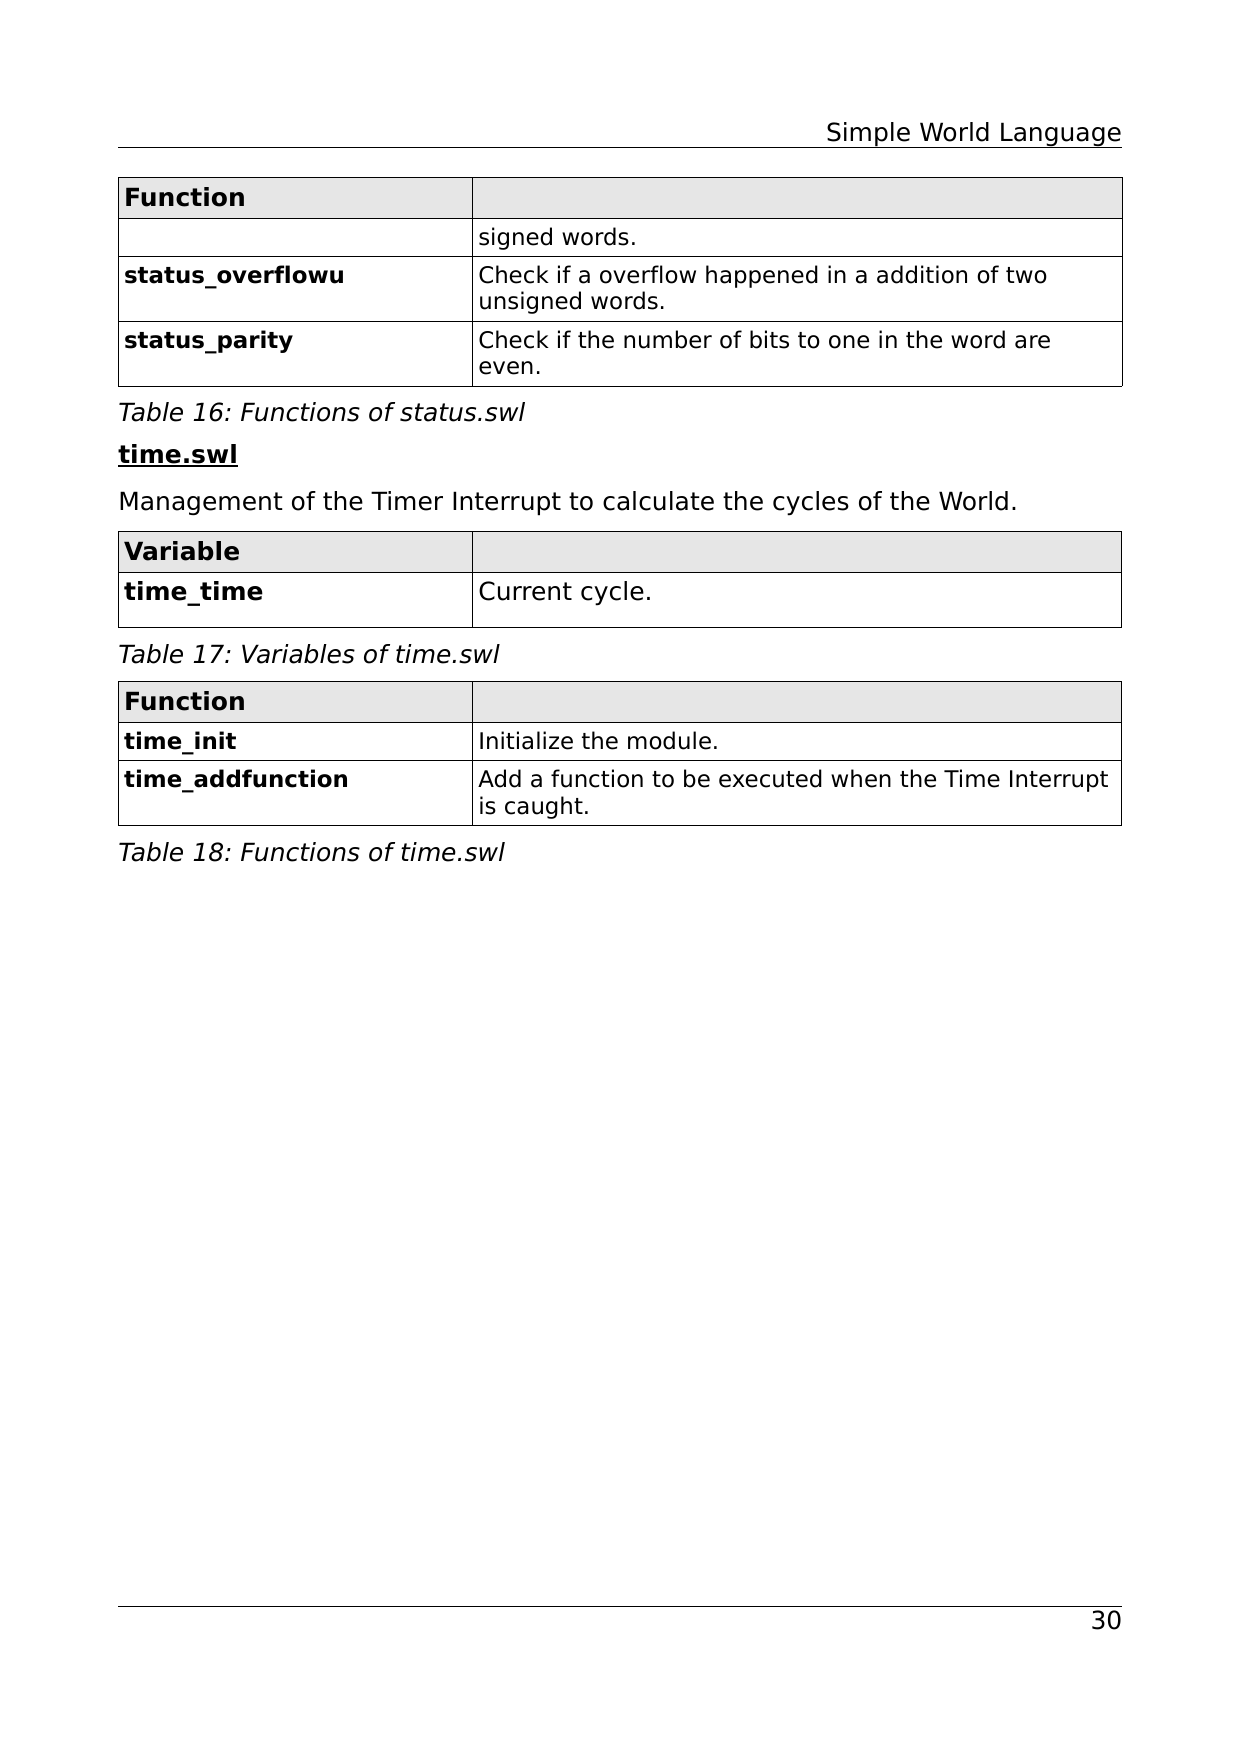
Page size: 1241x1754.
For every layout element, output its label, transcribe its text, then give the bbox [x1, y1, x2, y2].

text Table 18: Functions of time.swl [118, 838, 1122, 867]
text Table 16: Functions of status.swl [118, 398, 1122, 428]
table_cell Current cycle. [473, 573, 1121, 627]
text Table 17: Variables of time.swl [118, 640, 1122, 669]
table_header Variable [119, 532, 472, 572]
table_header Function [119, 682, 472, 722]
table_header [473, 682, 1121, 722]
table_cell Check if a overflow happened in a addition of two unsigned words. [473, 257, 1122, 321]
title time.swl [118, 440, 1122, 469]
table_cell Check if the number of bits to one in the word are even. [473, 322, 1122, 386]
table_header [473, 532, 1121, 572]
table_cell time_addfunction [119, 761, 472, 825]
text Management of the Timer Interrupt to calculate the cycles of the World. [118, 487, 1122, 516]
table_cell time_init [119, 723, 472, 760]
table_cell Add a function to be executed when the Time Interrupt is caught. [473, 761, 1121, 825]
table_cell status_overflowu [119, 257, 472, 321]
table_cell signed words. [473, 219, 1122, 256]
table_cell time_time [119, 573, 472, 627]
table_cell [119, 219, 472, 256]
table_header [473, 178, 1122, 218]
table_header Function [119, 178, 472, 218]
table_cell status_parity [119, 322, 472, 386]
table_cell Initialize the module. [473, 723, 1121, 760]
